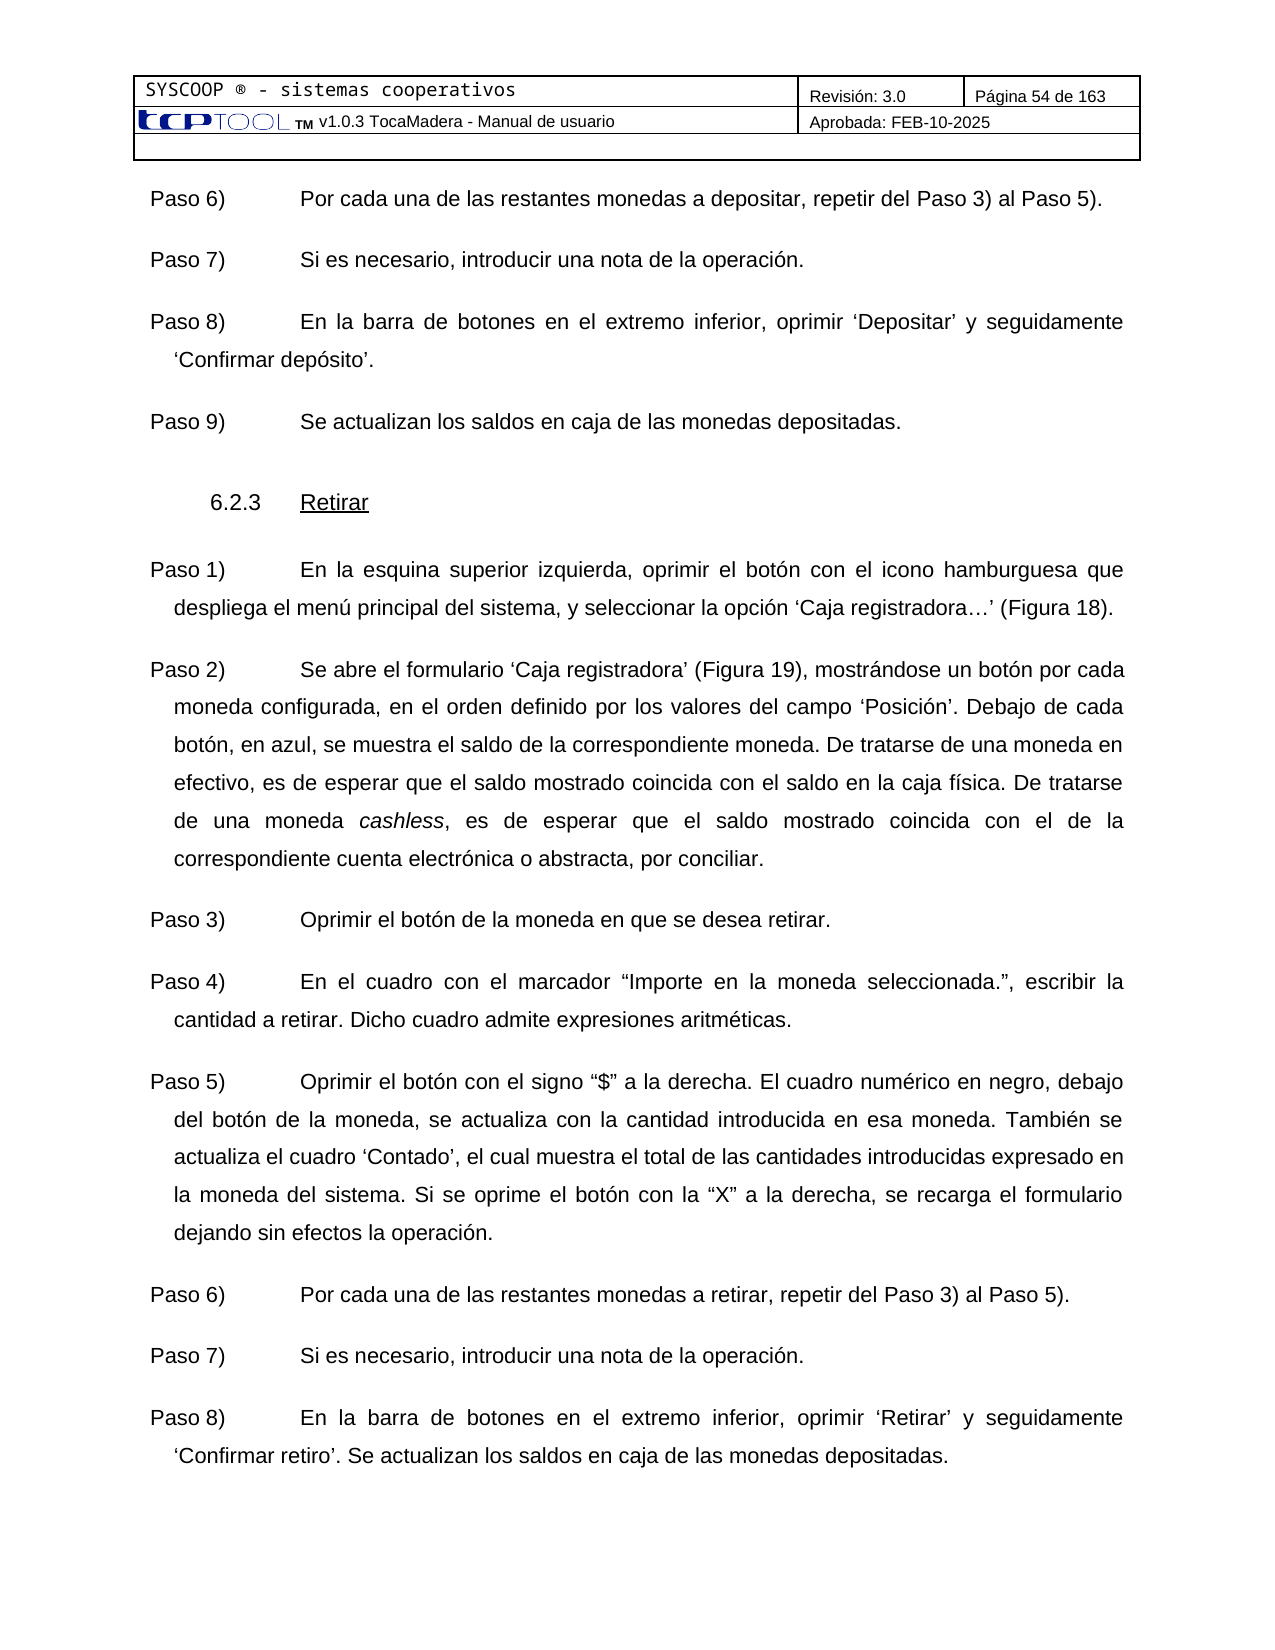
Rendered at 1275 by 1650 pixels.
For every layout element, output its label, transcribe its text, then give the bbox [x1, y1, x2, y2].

list Si es necesario, introducir una nota de la operación. [150, 1343, 1125, 1369]
list En la barra de botones en el extremo inferior, oprimir ‘Depositar’ y seguidamente ‘Confirmar depósito’. [150, 309, 1125, 372]
list En el cuadro con el marcador “Importe en la moneda seleccionada.”, escribir la cantidad a retirar. Dicho cuadro admite expresiones aritméticas. [150, 969, 1125, 1032]
list Se abre el formulario ‘Caja registradora’ (Figura 19), mostrándose un botón por cada moneda configurada, en el orden definido por los valores del campo ‘Posición’. Debajo de cada botón, en azul, se muestra el saldo de la correspondiente moneda. De tratarse de una moneda en efectivo, es de esperar que el saldo mostrado coincida con el saldo en la caja física. De tratarse de una moneda cashless, es de esperar que el saldo mostrado coincida con el de la correspondiente cuenta electrónica o abstracta, por conciliar. [150, 656, 1125, 871]
list Si es necesario, introducir una nota de la operación. [150, 247, 1125, 273]
list En la barra de botones en el extremo inferior, oprimir ‘Retirar’ y seguidamente ‘Confirmar retiro’. Se actualizan los saldos en caja de las monedas depositadas. [150, 1405, 1125, 1468]
list Oprimir el botón con el signo “$” a la derecha. El cuadro numérico en negro, debajo del botón de la moneda, se actualiza con la cantidad introducida en esa moneda. También se actualiza el cuadro ‘Contado’, el cual muestra el total de las cantidades introducidas expresado en la moneda del sistema. Si se oprime el botón con la “X” a la derecha, se recarga el formulario dejando sin efectos la operación. [150, 1069, 1125, 1245]
list Oprimir el botón de la moneda en que se desea retirar. [150, 907, 1125, 932]
list Por cada una de las restantes monedas a retirar, repetir del Paso 3) al Paso 5). [150, 1282, 1125, 1307]
subtitle Retirar [210, 488, 1125, 515]
list En la esquina superior izquierda, oprimir el botón con el icono hamburguesa que despliega el menú principal del sistema, y seleccionar la opción ‘Caja registradora…’ (Figura 18). [150, 557, 1125, 620]
list Se actualizan los saldos en caja de las monedas depositadas. [150, 409, 1125, 434]
picture [138, 110, 290, 130]
list Por cada una de las restantes monedas a depositar, repetir del Paso 3) al Paso 5). [150, 186, 1125, 211]
